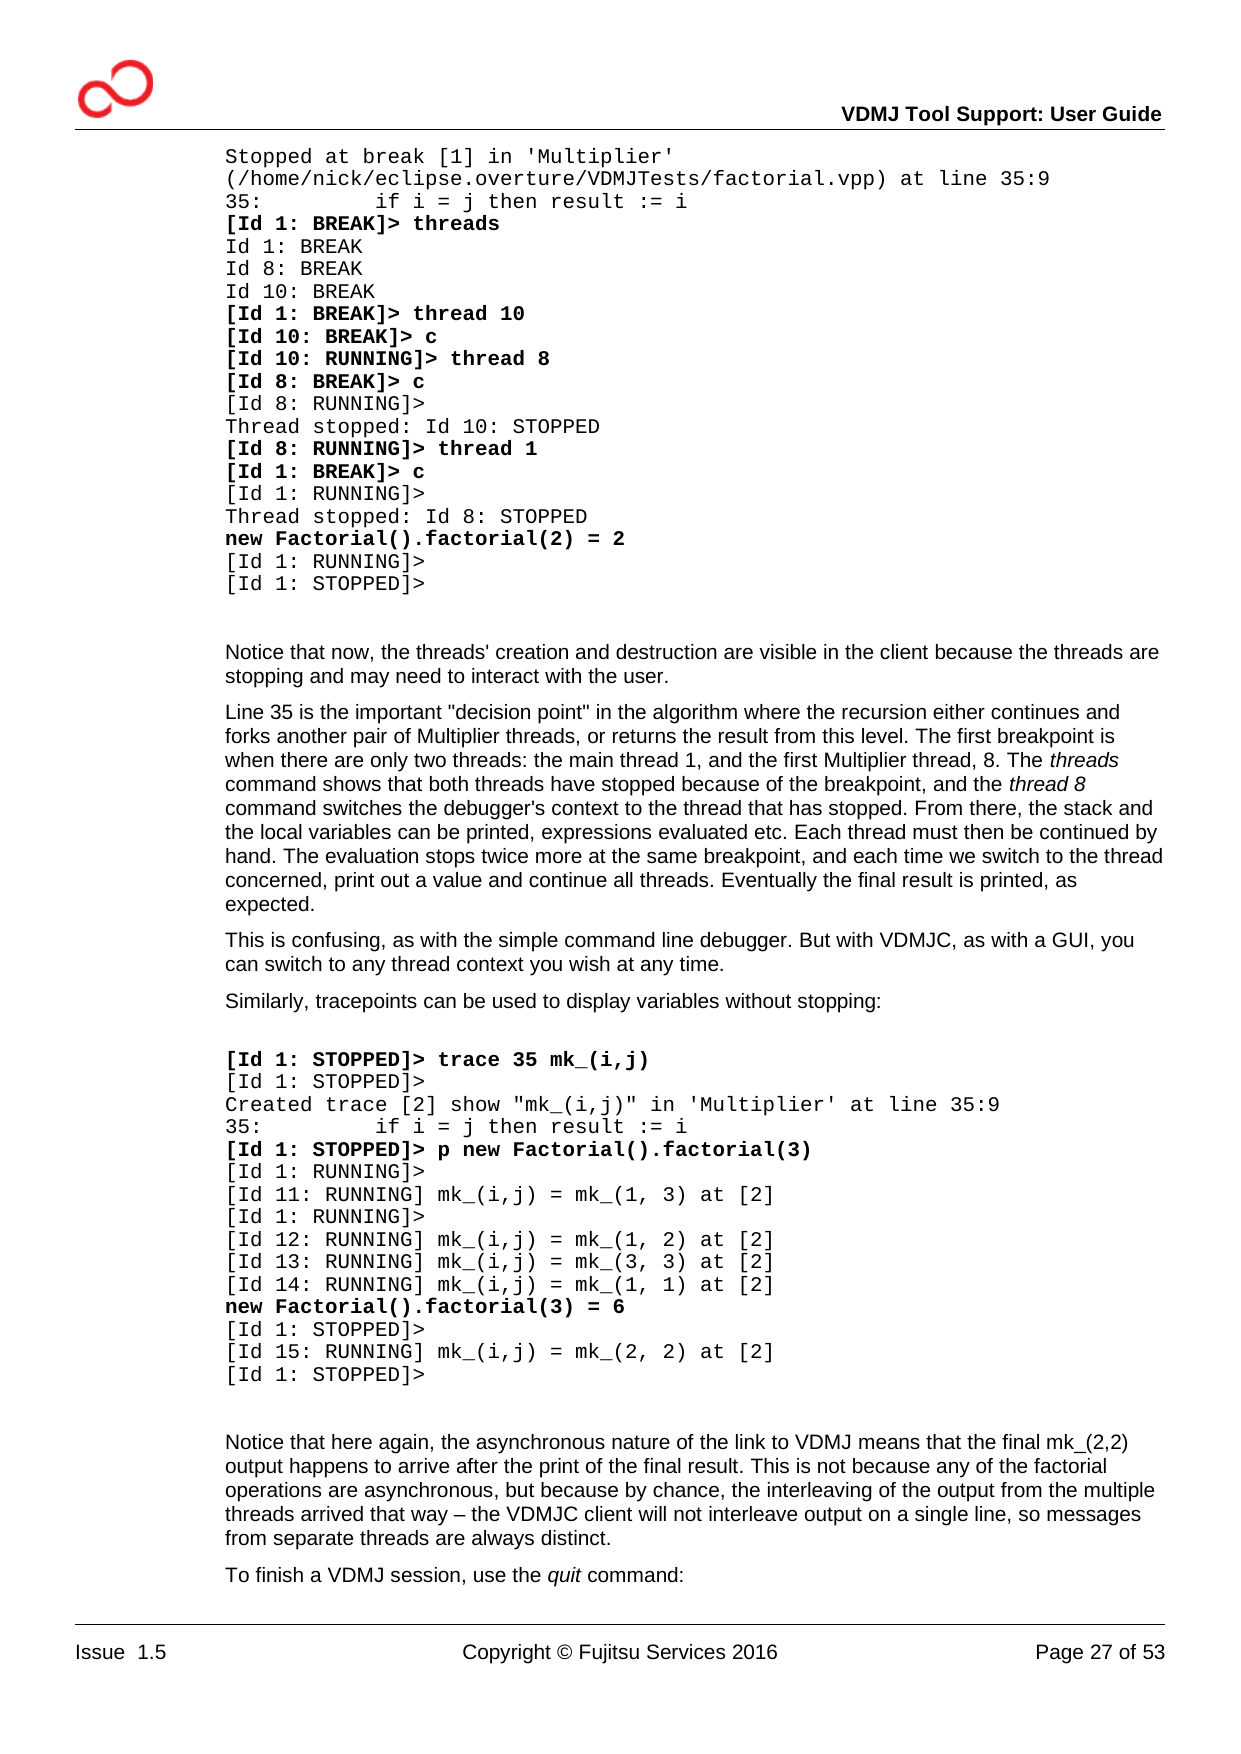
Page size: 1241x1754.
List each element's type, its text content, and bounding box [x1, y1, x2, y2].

text [Id 1: BREAK]> c [225, 460, 1165, 483]
text Similarly, tracepoints can be used to display variables without stopping: [225, 989, 1165, 1013]
text [Id 1: STOPPED]> [225, 1363, 1165, 1386]
text [Id 1: RUNNING]> [225, 1161, 1165, 1183]
text [Id 1: RUNNING]> [225, 483, 1165, 505]
text [Id 8: RUNNING]> [225, 393, 1165, 415]
text [Id 1: STOPPED]> trace 35 mk_(i,j) [225, 1048, 1165, 1071]
text [Id 8: RUNNING]> thread 1 [225, 438, 1165, 460]
text [Id 8: BREAK]> c [225, 370, 1165, 393]
text This is confusing, as with the simple command line debugger. But with VDMJC, as with a GUI, you can switch to any thread context you wish at any time. [225, 929, 1165, 977]
text 35: if i = j then result := i [225, 190, 1165, 213]
text [Id 1: STOPPED]> [225, 1071, 1165, 1093]
text [Id 1: RUNNING]> [225, 550, 1165, 573]
text [Id 1: BREAK]> thread 10 [225, 303, 1165, 325]
picture [78, 52, 153, 128]
text [Id 1: RUNNING]> [225, 1206, 1165, 1228]
text Id 1: BREAK [225, 235, 1165, 258]
text new Factorial().factorial(3) = 6 [225, 1296, 1165, 1318]
text [Id 15: RUNNING] mk_(i,j) = mk_(2, 2) at [2] [225, 1341, 1165, 1363]
text new Factorial().factorial(2) = 2 [225, 528, 1165, 550]
text [Id 14: RUNNING] mk_(i,j) = mk_(1, 1) at [2] [225, 1273, 1165, 1296]
text Thread stopped: Id 10: STOPPED [225, 415, 1165, 438]
text [Id 1: STOPPED]> [225, 573, 1165, 595]
text [Id 1: BREAK]> threads [225, 213, 1165, 235]
text Thread stopped: Id 8: STOPPED [225, 505, 1165, 528]
text [Id 10: BREAK]> c [225, 325, 1165, 348]
text Created trace [2] show "mk_(i,j)" in 'Multiplier' at line 35:9 [225, 1093, 1165, 1116]
text Notice that now, the threads' creation and destruction are visible in the client because the threads are stopping and may need to interact with the user. [225, 640, 1165, 688]
text [Id 1: STOPPED]> [225, 1318, 1165, 1341]
text [Id 11: RUNNING] mk_(i,j) = mk_(1, 3) at [2] [225, 1183, 1165, 1206]
text Id 10: BREAK [225, 280, 1165, 303]
text Stopped at break [1] in 'Multiplier' (/home/nick/eclipse.overture/VDMJTests/factorial.vpp) at line 35:9 [225, 145, 1165, 190]
text [Id 1: STOPPED]> p new Factorial().factorial(3) [225, 1138, 1165, 1161]
text [Id 12: RUNNING] mk_(i,j) = mk_(1, 2) at [2] [225, 1228, 1165, 1251]
text [Id 10: RUNNING]> thread 8 [225, 348, 1165, 370]
text Id 8: BREAK [225, 258, 1165, 280]
text To finish a VDMJ session, use the quit command: [225, 1563, 1165, 1587]
text Line 35 is the important "decision point" in the algorithm where the recursion either continues and forks another pair of Multiplier threads, or returns the result from this level. The first breakpoint is when there are only two threads: the main thread 1, and the first Multiplier thread, 8. The threads command shows that both threads have stopped because of the breakpoint, and the thread 8 command switches the debugger's context to the thread that has stopped. From there, the stack and the local variables can be printed, expressions evaluated etc. Each thread must then be continued by hand. The evaluation stops twice more at the same breakpoint, and each time we switch to the thread concerned, print out a value and continue all threads. Eventually the final result is printed, as expected. [225, 701, 1165, 916]
text [Id 13: RUNNING] mk_(i,j) = mk_(3, 3) at [2] [225, 1251, 1165, 1273]
text 35: if i = j then result := i [225, 1116, 1165, 1138]
text Notice that here again, the asynchronous nature of the link to VDMJ means that the final mk_(2,2) output happens to arrive after the print of the final result. This is not because any of the factorial operations are asynchronous, but because by chance, the interleaving of the output from the multiple threads arrived that way – the VDMJC client will not interleave output on a single line, so messages from separate threads are always distinct. [225, 1431, 1165, 1550]
